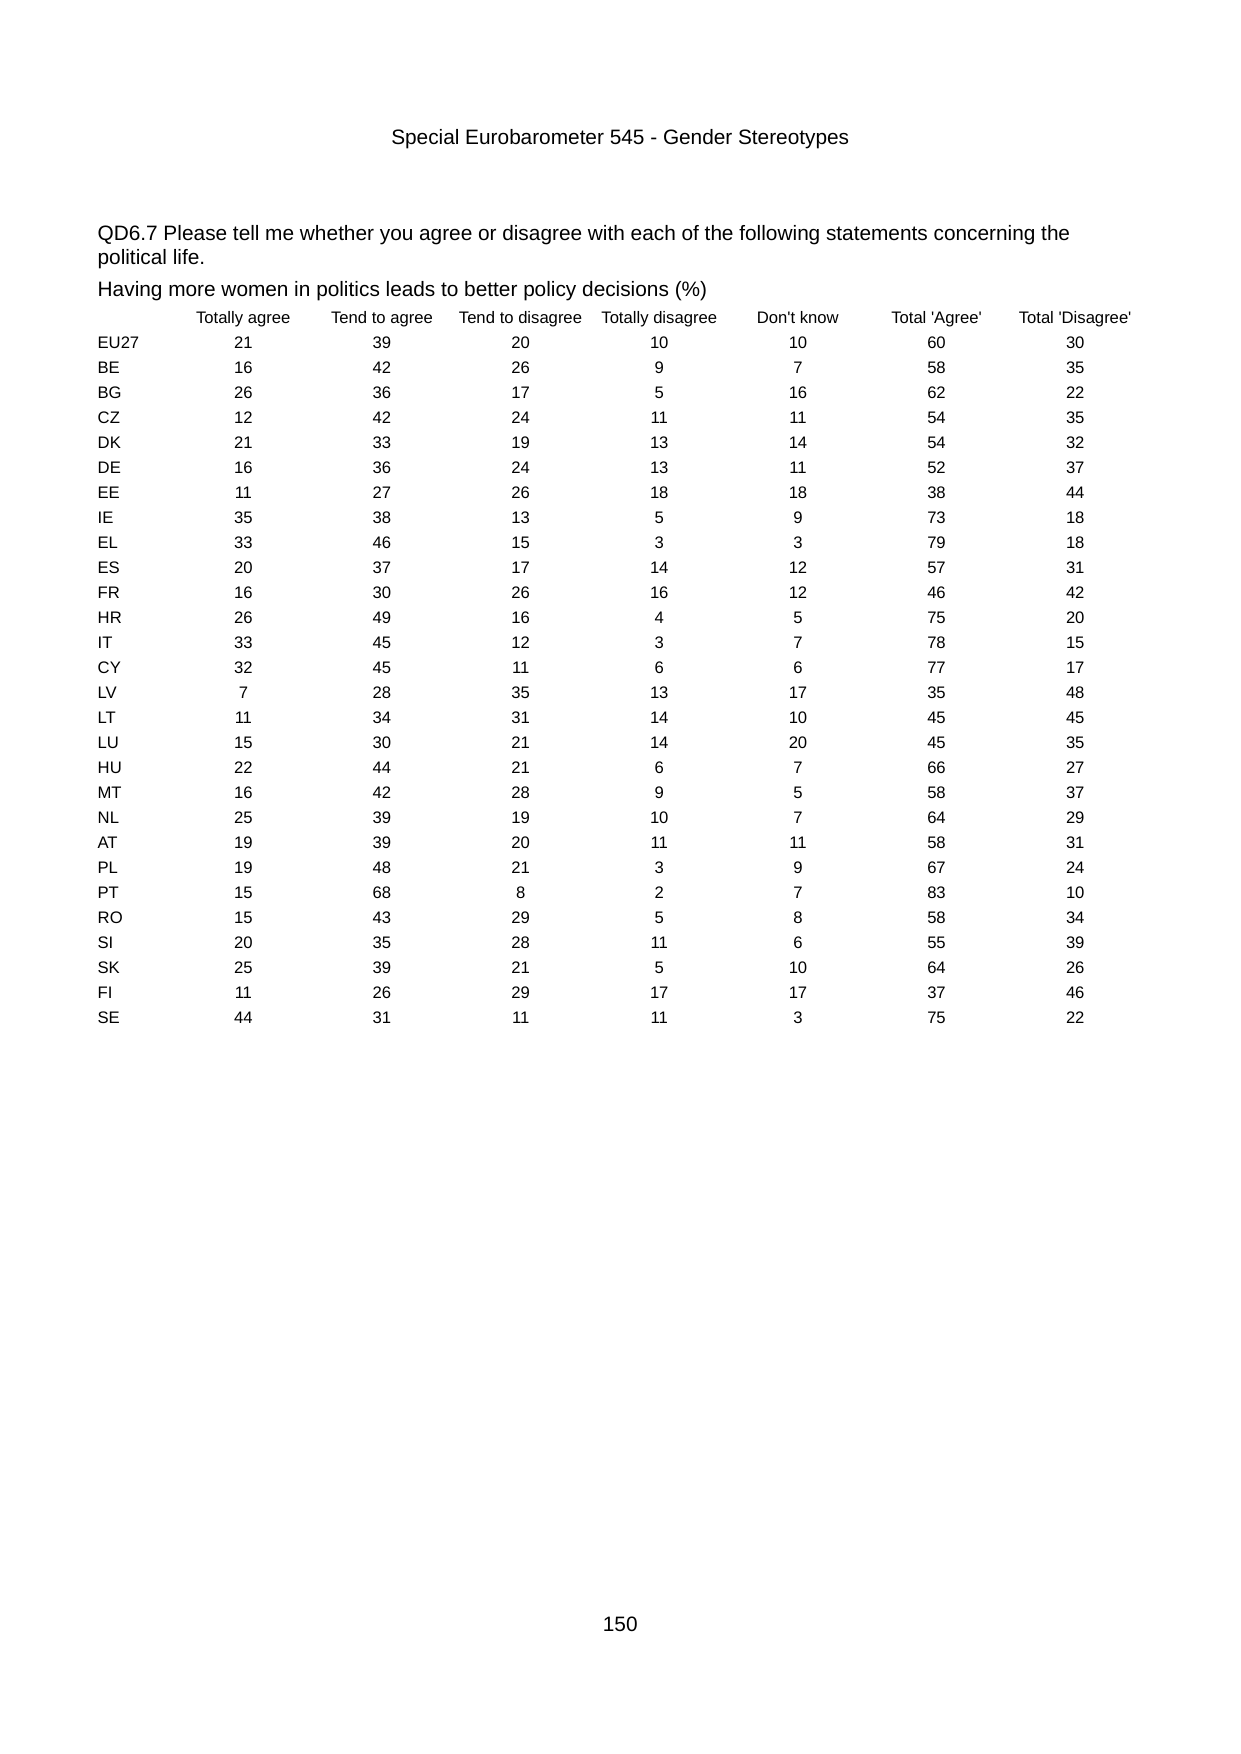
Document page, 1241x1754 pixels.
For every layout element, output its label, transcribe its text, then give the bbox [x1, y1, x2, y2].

table_cell 60 [867, 330, 1006, 355]
table_cell 46 [867, 580, 1006, 605]
table_cell BG [95, 380, 174, 405]
table_cell 24 [451, 405, 590, 430]
table_cell 5 [728, 605, 867, 630]
table_cell 58 [867, 355, 1006, 380]
table_cell 3 [590, 630, 728, 655]
table_cell 45 [313, 655, 451, 680]
table_cell 24 [451, 455, 590, 480]
table_cell 19 [174, 830, 312, 855]
table_cell 26 [174, 380, 312, 405]
table_cell 18 [590, 480, 728, 505]
table_cell 42 [313, 405, 451, 430]
table_cell 36 [313, 455, 451, 480]
table_cell CZ [95, 405, 174, 430]
table_cell 21 [174, 330, 312, 355]
table_cell 35 [867, 680, 1006, 705]
table_cell 29 [1006, 805, 1144, 830]
table_cell 46 [313, 530, 451, 555]
table_cell 5 [590, 505, 728, 530]
table_cell MT [95, 780, 174, 805]
table_cell 17 [1006, 655, 1144, 680]
table_cell FI [95, 980, 174, 1005]
table_cell 52 [867, 455, 1006, 480]
table_cell 11 [590, 1005, 728, 1030]
table_cell 24 [1006, 855, 1144, 880]
table_cell 43 [313, 905, 451, 930]
table_cell 39 [1006, 930, 1144, 955]
table_cell EE [95, 480, 174, 505]
table_cell 35 [1006, 355, 1144, 380]
table_cell 12 [728, 555, 867, 580]
table_cell 22 [1006, 1005, 1144, 1030]
table_cell [95, 305, 174, 330]
table_cell 11 [451, 655, 590, 680]
table_cell 26 [451, 480, 590, 505]
table_cell 3 [590, 530, 728, 555]
table_cell HU [95, 755, 174, 780]
table_cell CY [95, 655, 174, 680]
table_cell 9 [590, 355, 728, 380]
table_cell 15 [174, 905, 312, 930]
table_cell 6 [728, 930, 867, 955]
table_cell 22 [1006, 380, 1144, 405]
table_cell 32 [174, 655, 312, 680]
table_cell 77 [867, 655, 1006, 680]
table_cell 33 [174, 530, 312, 555]
table_header QD6.7 Please tell me whether you agree or disagree with each of the following statements concerning the political life. [95, 217, 1144, 272]
table_cell 12 [451, 630, 590, 655]
table_cell 29 [451, 980, 590, 1005]
table_cell 57 [867, 555, 1006, 580]
table_cell 11 [590, 405, 728, 430]
table_cell 14 [590, 705, 728, 730]
table_cell 14 [728, 430, 867, 455]
table_cell PT [95, 880, 174, 905]
table_cell 58 [867, 780, 1006, 805]
table_cell 15 [451, 530, 590, 555]
table_cell AT [95, 830, 174, 855]
table_cell 37 [313, 555, 451, 580]
table_cell 46 [1006, 980, 1144, 1005]
table_cell 21 [451, 955, 590, 980]
table_cell 29 [451, 905, 590, 930]
table_cell 9 [728, 855, 867, 880]
table_cell 19 [174, 855, 312, 880]
table_cell 18 [1006, 505, 1144, 530]
table_cell 6 [728, 655, 867, 680]
table_cell 49 [313, 605, 451, 630]
table_cell 5 [728, 780, 867, 805]
table_cell 20 [174, 930, 312, 955]
table_cell 67 [867, 855, 1006, 880]
table_cell 7 [728, 630, 867, 655]
table_cell 45 [1006, 705, 1144, 730]
table_cell 11 [728, 405, 867, 430]
table_cell SK [95, 955, 174, 980]
table_cell 26 [451, 580, 590, 605]
table_cell 31 [451, 705, 590, 730]
table_cell 11 [174, 980, 312, 1005]
table_cell HR [95, 605, 174, 630]
table_cell 33 [174, 630, 312, 655]
table_cell 20 [174, 555, 312, 580]
table_cell 31 [313, 1005, 451, 1030]
table_cell 19 [451, 430, 590, 455]
table_cell IT [95, 630, 174, 655]
table_cell BE [95, 355, 174, 380]
table_cell 68 [313, 880, 451, 905]
table_cell 28 [451, 780, 590, 805]
table_cell 16 [728, 380, 867, 405]
table_cell 32 [1006, 430, 1144, 455]
table_cell Tend to disagree [451, 305, 590, 330]
table_cell 20 [451, 830, 590, 855]
table_cell 35 [1006, 405, 1144, 430]
table_cell 75 [867, 605, 1006, 630]
table_cell 64 [867, 955, 1006, 980]
table_cell 15 [1006, 630, 1144, 655]
table_cell 64 [867, 805, 1006, 830]
table_cell 10 [1006, 880, 1144, 905]
table_cell 12 [728, 580, 867, 605]
table_cell 2 [590, 880, 728, 905]
table_cell 34 [313, 705, 451, 730]
table_cell Total 'Disagree' [1006, 305, 1144, 330]
table_cell 11 [174, 480, 312, 505]
table_cell 37 [1006, 780, 1144, 805]
table_cell 11 [590, 830, 728, 855]
table_cell 55 [867, 930, 1006, 955]
table_cell 21 [451, 755, 590, 780]
table_cell 13 [451, 505, 590, 530]
table_cell 7 [174, 680, 312, 705]
table_cell 28 [451, 930, 590, 955]
table_cell 83 [867, 880, 1006, 905]
table_cell 8 [728, 905, 867, 930]
table_cell 20 [728, 730, 867, 755]
table_cell 62 [867, 380, 1006, 405]
table_cell EL [95, 530, 174, 555]
table_cell 11 [590, 930, 728, 955]
table_cell 5 [590, 905, 728, 930]
table_cell PL [95, 855, 174, 880]
table_cell 25 [174, 955, 312, 980]
table_cell 39 [313, 805, 451, 830]
table_cell 31 [1006, 830, 1144, 855]
table_cell 5 [590, 955, 728, 980]
table_cell 8 [451, 880, 590, 905]
table_cell 11 [728, 455, 867, 480]
table_cell DK [95, 430, 174, 455]
table_cell Totally disagree [590, 305, 728, 330]
table_cell 7 [728, 880, 867, 905]
table_cell RO [95, 905, 174, 930]
table_cell 35 [1006, 730, 1144, 755]
table_cell 37 [867, 980, 1006, 1005]
table_cell Don't know [728, 305, 867, 330]
table_cell 17 [451, 380, 590, 405]
table_cell 11 [728, 830, 867, 855]
table_cell 27 [1006, 755, 1144, 780]
table_cell 17 [728, 980, 867, 1005]
table_cell 26 [451, 355, 590, 380]
table_cell 21 [451, 855, 590, 880]
table_cell 13 [590, 430, 728, 455]
table_cell FR [95, 580, 174, 605]
table_cell 58 [867, 830, 1006, 855]
table_cell Having more women in politics leads to better policy decisions (%) [95, 273, 1144, 305]
table_cell 13 [590, 680, 728, 705]
table_cell DE [95, 455, 174, 480]
table_cell 11 [174, 705, 312, 730]
table_cell 21 [451, 730, 590, 755]
table_cell 7 [728, 755, 867, 780]
table_cell 44 [1006, 480, 1144, 505]
table_cell EU27 [95, 330, 174, 355]
table_cell 21 [174, 430, 312, 455]
table_cell 4 [590, 605, 728, 630]
table_cell 20 [1006, 605, 1144, 630]
table_cell SE [95, 1005, 174, 1030]
table_cell 9 [728, 505, 867, 530]
table_cell 58 [867, 905, 1006, 930]
table_cell 54 [867, 405, 1006, 430]
table_cell 3 [728, 1005, 867, 1030]
table_cell 13 [590, 455, 728, 480]
table_cell 75 [867, 1005, 1006, 1030]
table_cell 30 [313, 730, 451, 755]
table_cell 6 [590, 655, 728, 680]
table_cell 10 [590, 330, 728, 355]
table_cell IE [95, 505, 174, 530]
table_cell 14 [590, 730, 728, 755]
table_cell ES [95, 555, 174, 580]
table_cell 42 [1006, 580, 1144, 605]
table_cell 18 [1006, 530, 1144, 555]
table_cell LV [95, 680, 174, 705]
table_cell 17 [590, 980, 728, 1005]
table_cell 30 [1006, 330, 1144, 355]
table_cell 3 [728, 530, 867, 555]
table_cell 10 [590, 805, 728, 830]
table_cell 10 [728, 330, 867, 355]
table_cell 28 [313, 680, 451, 705]
table_cell 48 [313, 855, 451, 880]
table_cell 48 [1006, 680, 1144, 705]
table_cell 45 [313, 630, 451, 655]
table_cell 15 [174, 880, 312, 905]
table_cell 3 [590, 855, 728, 880]
table_cell 19 [451, 805, 590, 830]
table_cell SI [95, 930, 174, 955]
table_cell 36 [313, 380, 451, 405]
table_cell 44 [174, 1005, 312, 1030]
table_cell 17 [451, 555, 590, 580]
table_cell 38 [867, 480, 1006, 505]
table_cell LT [95, 705, 174, 730]
table_cell Tend to agree [313, 305, 451, 330]
table_cell 73 [867, 505, 1006, 530]
table_cell 26 [1006, 955, 1144, 980]
table_cell 10 [728, 955, 867, 980]
table_cell 16 [174, 780, 312, 805]
table_cell 5 [590, 380, 728, 405]
table_cell 7 [728, 355, 867, 380]
table_cell 45 [867, 705, 1006, 730]
table_cell Totally agree [174, 305, 312, 330]
table_cell 66 [867, 755, 1006, 780]
table_cell 54 [867, 430, 1006, 455]
table_cell 26 [313, 980, 451, 1005]
table_cell NL [95, 805, 174, 830]
table_cell 14 [590, 555, 728, 580]
table_cell 26 [174, 605, 312, 630]
table_cell 15 [174, 730, 312, 755]
table_cell 30 [313, 580, 451, 605]
table_cell 31 [1006, 555, 1144, 580]
table_cell 38 [313, 505, 451, 530]
table_cell 37 [1006, 455, 1144, 480]
table_cell 6 [590, 755, 728, 780]
table_cell 39 [313, 955, 451, 980]
table_cell 42 [313, 355, 451, 380]
table_cell 79 [867, 530, 1006, 555]
table_cell 11 [451, 1005, 590, 1030]
table_cell 45 [867, 730, 1006, 755]
table_cell 18 [728, 480, 867, 505]
table_cell LU [95, 730, 174, 755]
table_cell 16 [590, 580, 728, 605]
table_cell 33 [313, 430, 451, 455]
table_cell 17 [728, 680, 867, 705]
table_cell 35 [174, 505, 312, 530]
table_cell 42 [313, 780, 451, 805]
table_cell 35 [313, 930, 451, 955]
table_cell 16 [174, 580, 312, 605]
table_cell 20 [451, 330, 590, 355]
table_cell 16 [174, 455, 312, 480]
table_cell Total 'Agree' [867, 305, 1006, 330]
table_cell 12 [174, 405, 312, 430]
table_cell 16 [451, 605, 590, 630]
table_cell 7 [728, 805, 867, 830]
table_cell 16 [174, 355, 312, 380]
table_cell 39 [313, 330, 451, 355]
table_cell 9 [590, 780, 728, 805]
table_cell 27 [313, 480, 451, 505]
table_cell 25 [174, 805, 312, 830]
table_cell 44 [313, 755, 451, 780]
table_cell 39 [313, 830, 451, 855]
table_cell 10 [728, 705, 867, 730]
table_cell 34 [1006, 905, 1144, 930]
table_cell 22 [174, 755, 312, 780]
table_cell 78 [867, 630, 1006, 655]
table_cell 35 [451, 680, 590, 705]
